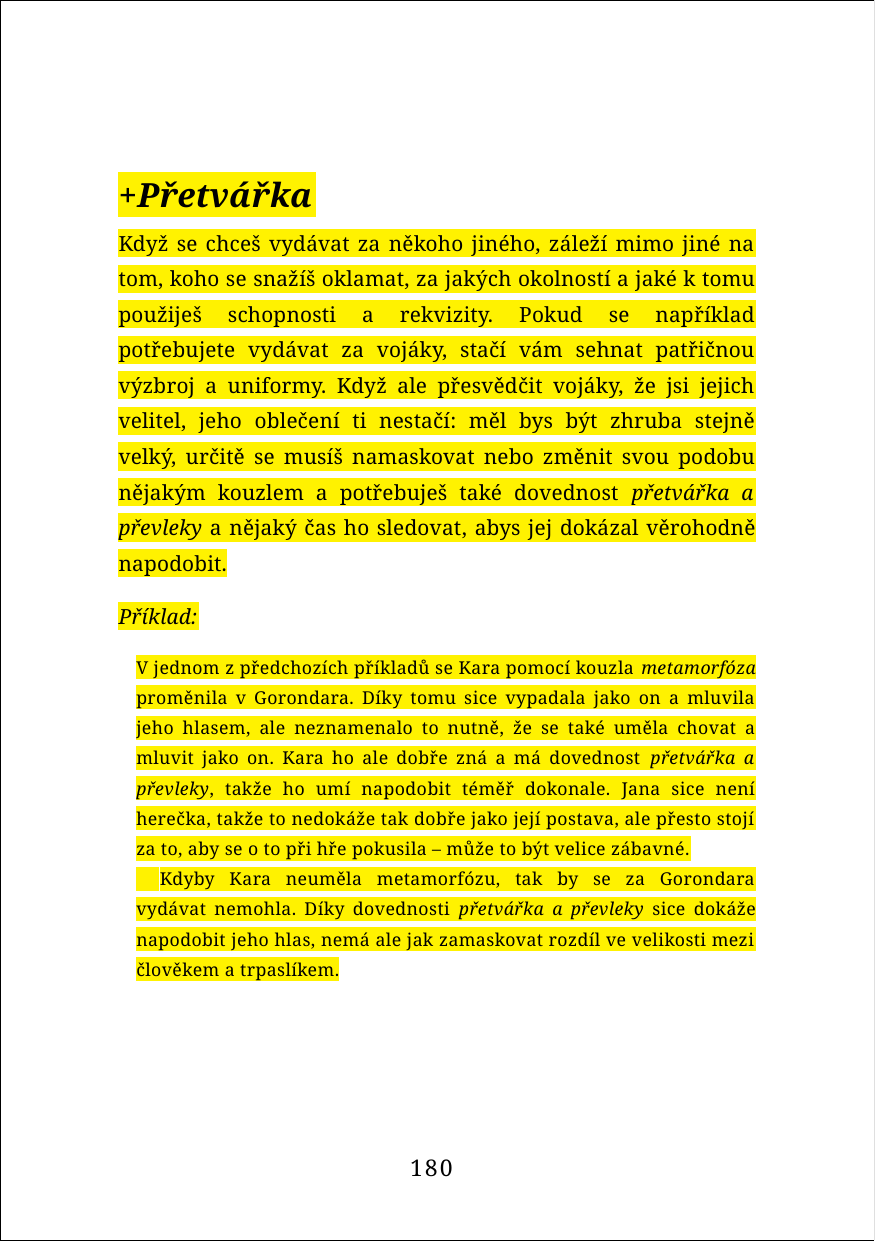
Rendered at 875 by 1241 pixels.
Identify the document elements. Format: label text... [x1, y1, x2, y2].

text Když se chceš vydávat za někoho jiného, záleží mimo jiné na tom, koho se snažíš oklamat, za jakých okolností a jaké k tomu použiješ schopnosti a rekvizity. Pokud se například potřebujete vydávat za vojáky, stačí vám sehnat patřičnou výzbroj a uniformy. Když ale přesvědčit vojáky, že jsi jejich velitel, jeho oblečení ti nestačí: měl bys být zhruba stejně velký, určitě se musíš namaskovat nebo změnit svou podobu nějakým kouzlem a potřebuješ také dovednost přetvářka a převleky a nějaký čas ho sledovat, abys jej dokázal věrohodně napodobit. [118, 229, 756, 577]
text V jednom z předchozích příkladů se Kara pomocí kouzla metamorfóza proměnila v Gorondara. Díky tomu sice vypadala jako on a mluvila jeho hlasem, ale neznamenalo to nutně, že se také uměla chovat a mluvit jako on. Kara ho ale dobře zná a má dovednost přetvářka a převleky, takže ho umí napodobit téměř dokonale. Jana sice není herečka, takže to nedokáže tak dobře jako její postava, ale přesto stojí za to, aby se o to při hře pokusila – může to být velice zábavné. Kdyby Kara neuměla metamorfózu, tak by se za Gorondara vydávat nemohla. Díky dovednosti přetvářka a převleky sice dokáže napodobit jeho hlas, nemá ale jak zamaskovat rozdíl ve velikosti mezi člověkem a trpaslíkem. [136, 655, 756, 981]
subtitle +Přetvářka [118, 172, 756, 217]
text Příklad: [118, 602, 756, 630]
